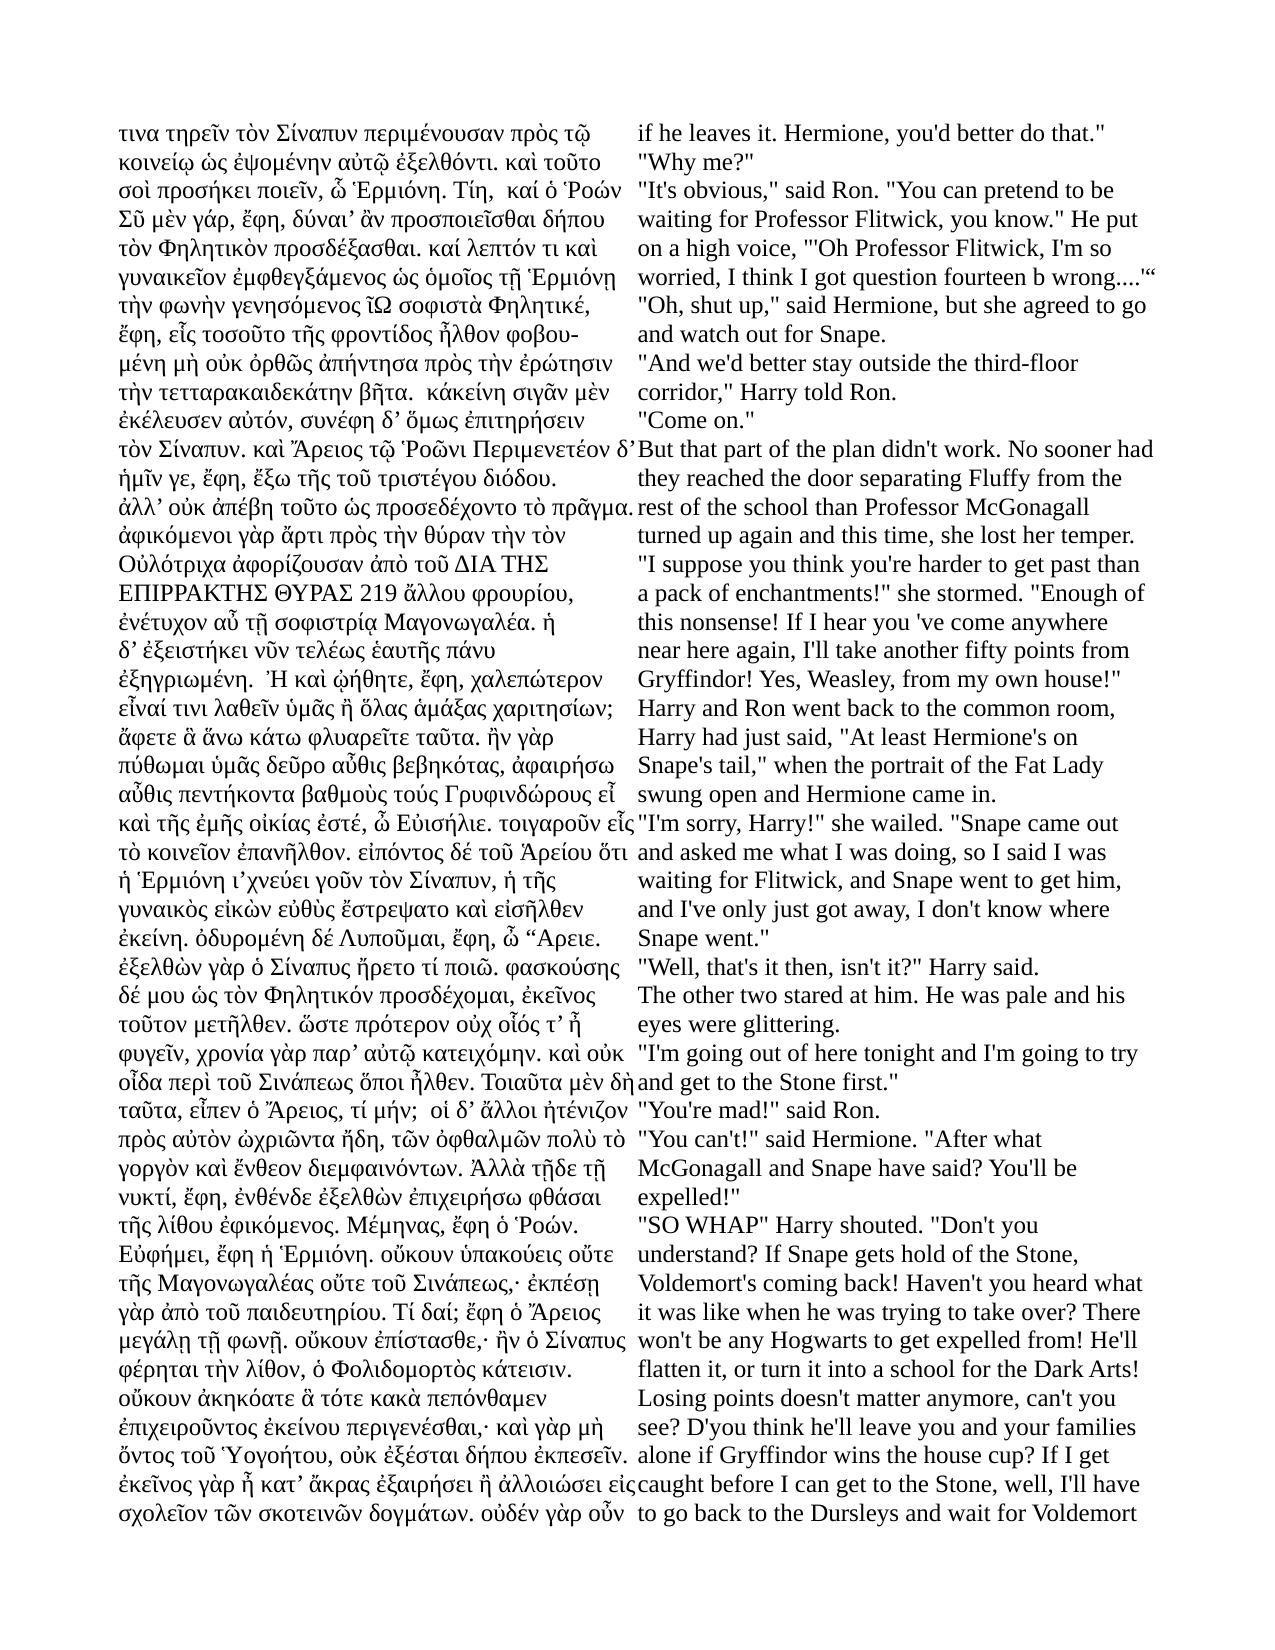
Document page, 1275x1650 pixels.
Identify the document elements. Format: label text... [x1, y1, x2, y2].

table_cell if he leaves it. Hermione, you'd better do that." "Why me?" "It's obvious," said Ron. "You can pretend to be waiting for Professor Flitwick, you know." He put on a high voice, "'Oh Professor Flitwick, I'm so worried, I think I got question fourteen b wrong....'“ "Oh, shut up," said Hermione, but she agreed to go and watch out for Snape. "And we'd better stay outside the third-floor corridor," Harry told Ron. "Come on." But that part of the plan didn't work. No sooner had they reached the door separating Fluffy from the rest of the school than Professor McGonagall turned up again and this time, she lost her temper. "I suppose you think you're harder to get past than a pack of enchantments!" she stormed. "Enough of this nonsense! If I hear you 've come anywhere near here again, I'll take another fifty points from Gryffindor! Yes, Weasley, from my own house!" Harry and Ron went back to the common room, Harry had just said, "At least Hermione's on Snape's tail," when the portrait of the Fat Lady swung open and Hermione came in. "I'm sorry, Harry!" she wailed. "Snape came out and asked me what I was doing, so I said I was waiting for Flitwick, and Snape went to get him, and I've only just got away, I don't know where Snape went." "Well, that's it then, isn't it?" Harry said. The other two stared at him. He was pale and his eyes were glittering. "I'm going out of here tonight and I'm going to try and get to the Stone first." "You're mad!" said Ron. "You can't!" said Hermione. "After what McGonagall and Snape have said? You'll be expelled!" "SO WHAP" Harry shouted. "Don't you understand? If Snape gets hold of the Stone, Voldemort's coming back! Haven't you heard what it was like when he was trying to take over? There won't be any Hogwarts to get expelled from! He'll flatten it, or turn it into a school for the Dark Arts! Losing points doesn't matter anymore, can't you see? D'you think he'll leave you and your families alone if Gryffindor wins the house cup? If I get caught before I can get to the Stone, well, I'll have to go back to the Dursleys and wait for Voldemort [637, 118, 1157, 1527]
table_cell τινα τηρεῖν τὸν Σίναπυν περιμένουσαν πρὸς τῷ κοινείῳ ὡς ἐψομένην αὐτῷ ἐξελθόντι. καὶ τοῦτο σοὶ προσήκει ποιεῖν, ὧ Ἑρμιόνη. Τίη, καί ὁ Ῥοών Σῦ μὲν γάρ, ἔφη, δύναι’ ἂν προσποιεῖσθαι δήπου τὸν Φηλητικὸν προσδέξασθαι. καί λεπτόν τι καὶ γυναικεῖον ἐμφθεγξάμενος ὡς ὁμοῖος τῇ Ἑρμιόνῃ τὴν φωνὴν γενησόμενος ῖΩ σοφιστὰ Φηλητικέ, ἔφη, εἷς τοσοῦτο τῆς φροντίδος ἦλθον φοβου- μένη μὴ οὐκ ὀρθῶς ἀπήντησα πρὸς τὴν ἐρώτησιν τὴν τετταρακαιδεκάτην βῆτα. κάκείνη σιγᾶν μὲν ἐκέλευσεν αὐτόν, συνέφη δ’ ὅμως ἐπιτηρήσειν τὸν Σίναπυν. καὶ Ἄρειος τῷ Ῥοῶνι Περιμενετέον δ’ ἡμῖν γε, ἔφη, ἔξω τῆς τοῦ τριστέγου διόδου. ἀλλ’ οὐκ ἀπέβη τοῦτο ὡς προσεδέχοντο τὸ πρᾶγμα. ἀφικόμενοι γὰρ ἄρτι πρὸς τὴν θύραν τὴν τὸν Οὐλότριχα ἀφορίζουσαν ἀπὸ τοῦ ΔΙΑ ΤΗΣ ΕΠΙΡΡΑΚΤΗΣ ΘΥΡΑΣ 219 ἄλλου φρουρίου, ἐνέτυχον αὖ τῇ σοφιστρίᾳ Μαγονωγαλέα. ἡ δ’ ἐξειστήκει νῦν τελέως ἑαυτῆς πάνυ ἐξηγριωμένη. Ἠ καὶ ᾠήθητε, ἔφη, χαλεπώτερον εἶναί τινι λαθεῖν ὑμᾶς ἢ ὅλας ἁμάξας χαριτησίων; ἄφετε ἃ ἅνω κάτω φλυαρεῖτε ταῦτα. ἢν γὰρ πύθωμαι ὑμᾶς δεῦρο αὖθις βεβηκότας, ἀφαιρήσω αὖθις πεντήκοντα βαθμοὺς τούς Γρυφινδώρους εἶ καὶ τῆς ἐμῆς οἰκίας ἐστέ, ὦ Εὐισήλιε. τοιγαροῦν εἷς τὸ κοινεῖον ἐπανῆλθον. εἰπόντος δέ τοῦ Ἁρείου ὅτι ἡ Ἑρμιόνη ι’χνεύει γοῦν τὸν Σίναπυν, ἡ τῆς γυναικὸς εἰκὼν εὐθὺς ἔστρεψατο καὶ εἰσῆλθεν ἐκείνη. ὀδυρομένη δέ Λυποῦμαι, ἔφη, ὦ “Αρειε. ἐξελθὼν γὰρ ὁ Σίναπυς ἤρετο τί ποιῶ. φασκούσης δέ μου ὡς τὸν Φηλητικόν προσδέχομαι, ἐκεῖνος τοῦτον μετῆλθεν. ὥστε πρότερον οὐχ οἷός τ’ ἦ φυγεῖν, χρονία γὰρ παρ’ αὐτῷ κατειχόμην. καὶ οὐκ οἶδα περὶ τοῦ Σινάπεως ὅποι ἦλθεν. Τοιαῦτα μὲν δὴ ταῦτα, εἶπεν ὁ Ἄρειος, τί μήν; οἱ δ’ ἄλλοι ἠτένιζον πρὸς αὐτὸν ὠχριῶντα ἤδη, τῶν ὀφθαλμῶν πολὺ τὸ γοργὸν καὶ ἔνθεον διεμφαινόντων. Ἀλλὰ τῇδε τῇ νυκτί, ἔφη, ἐνθένδε ἐξελθὼν ἐπιχειρήσω φθάσαι τῆς λίθου ἐφικόμενος. Μέμηνας, ἔφη ὁ Ῥοών. Εὐφήμει, ἔφη ἡ Ἑρμιόνη. οὔκουν ὑπακούεις οὔτε τῆς Μαγονωγαλέας οὔτε τοῦ Σινάπεως,· ἐκπέσῃ γὰρ ἀπὸ τοῦ παιδευτηρίου. Τί δαί; ἔφη ὁ Ἄρειος μεγάλῃ τῇ φωνῇ. οὔκουν ἐπίστασθε,· ἢν ὁ Σίναπυς φέρηται τὴν λίθον, ὁ Φολιδομορτὸς κάτεισιν. οὔκουν ἀκηκόατε ἃ τότε κακὰ πεπόνθαμεν ἐπιχειροῦντος ἐκείνου περιγενέσθαι,· καὶ γὰρ μὴ ὄντος τοῦ Ὑογοήτου, οὐκ ἐξέσται δήπου ἐκπεσεῖν. ἐκεῖνος γὰρ ἦ κατ’ ἄκρας ἐξαιρήσει ἢ ἀλλοιώσει εἰς σχολεῖον τῶν σκοτεινῶν δογμάτων. οὐδέν γὰρ οὖν [118, 118, 637, 1527]
